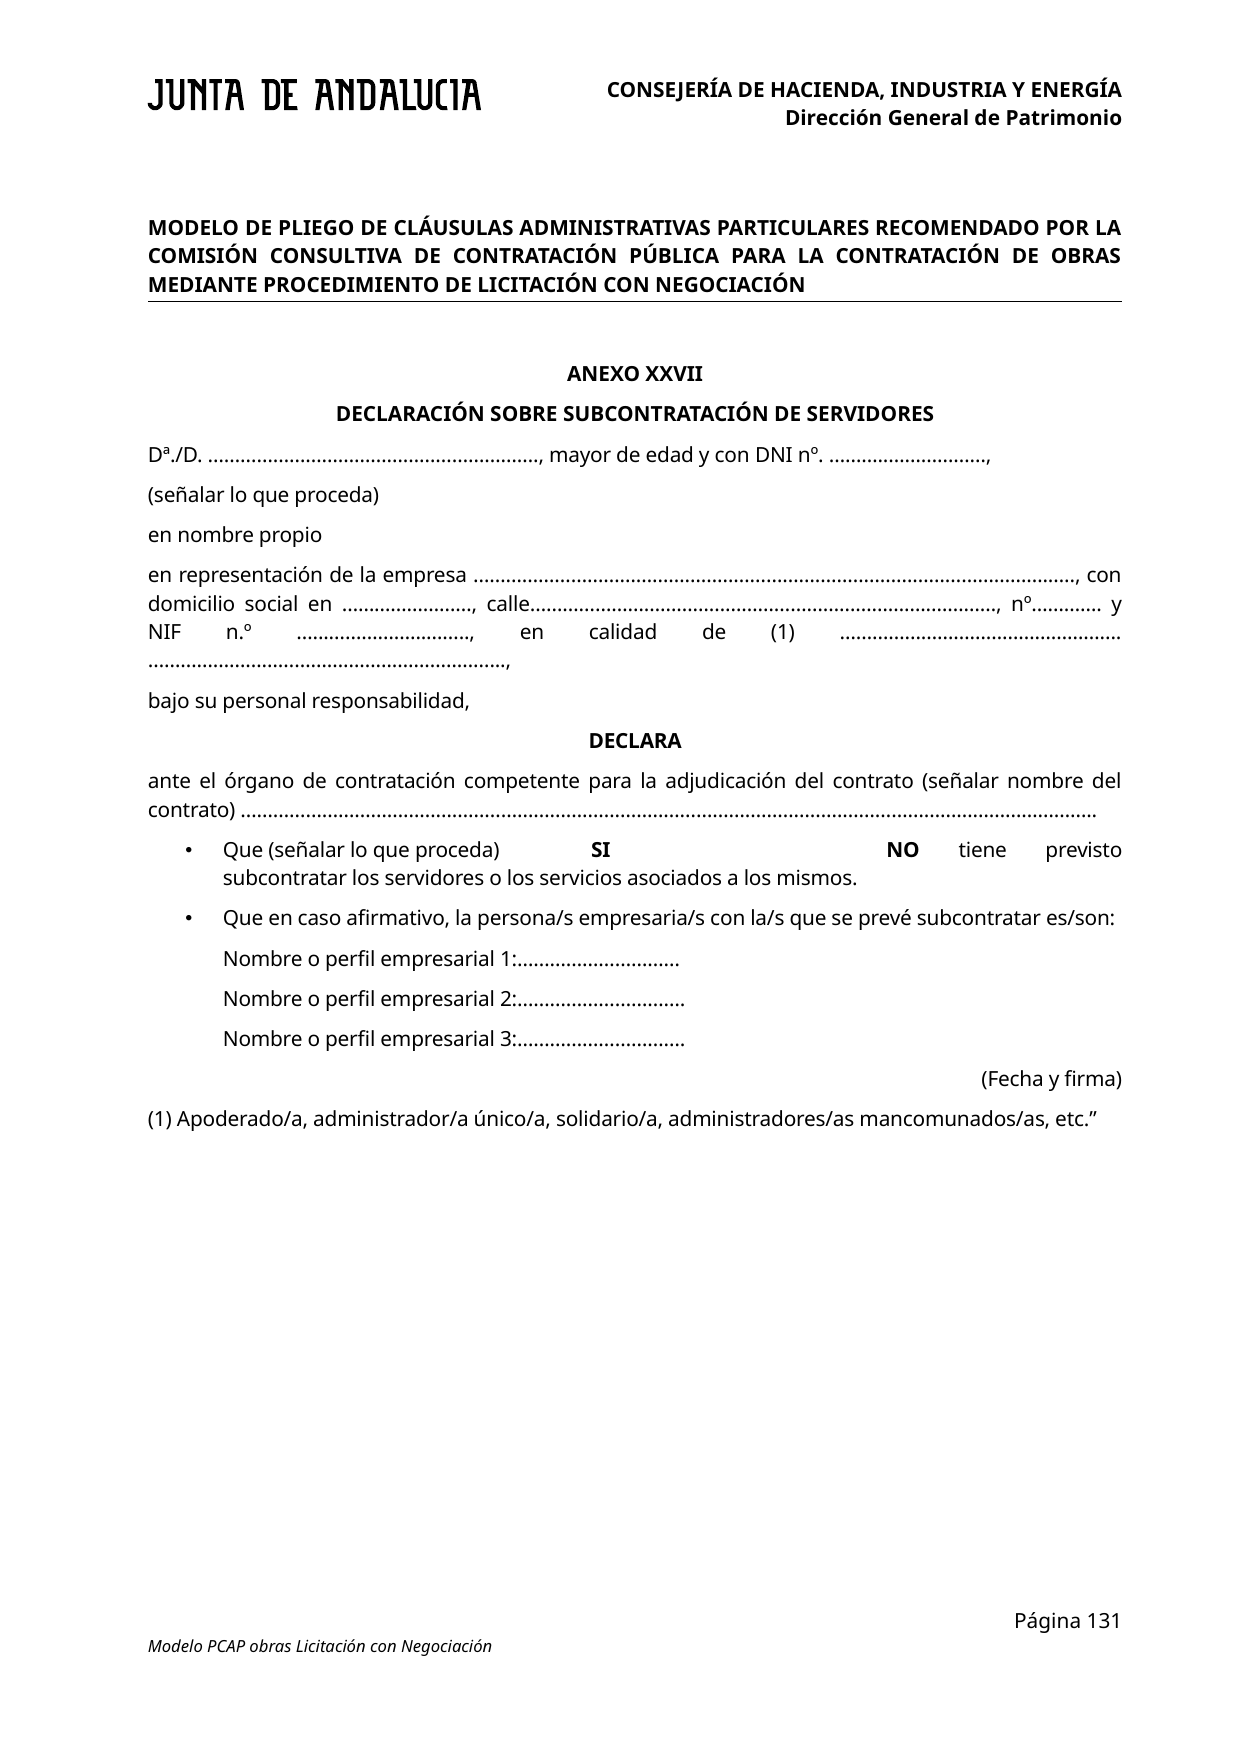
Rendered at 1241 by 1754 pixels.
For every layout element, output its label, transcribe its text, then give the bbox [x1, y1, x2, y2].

text en representación de la empresa …………………………………………………………………………………………….….., con domicilio social en ……………………, calle………………………………………………………………..…………, nº…………. y NIF n.º …...……………...…….., en calidad de (1) …………...……………………………....………………………………………………………..., [148, 560, 1122, 674]
text (1) Apoderado/a, administrador/a único/a, solidario/a, administradores/as mancomunados/as, etc.” [148, 1104, 1122, 1133]
text en nombre propio [148, 520, 1122, 548]
list Que (señalar lo que proceda) SI NO tiene previsto subcontratar los servidores o los servicios asociados a los mismos. [185, 835, 1122, 892]
text (señalar lo que proceda) [148, 480, 1122, 508]
text DECLARACIÓN SOBRE SUBCONTRATACIÓN DE SERVIDORES [148, 399, 1122, 428]
list Nombre o perfil empresarial 3:…………………………. [185, 1024, 1122, 1053]
list Nombre o perfil empresarial 1:………………………… [185, 944, 1122, 972]
text ANEXO XXVII [148, 359, 1122, 388]
text DECLARA [148, 726, 1122, 754]
text bajo su personal responsabilidad, [148, 686, 1122, 714]
list Que en caso afirmativo, la persona/s empresaria/s con la/s que se prevé subcontratar es/son: [185, 903, 1122, 932]
text (Fecha y firma) [148, 1064, 1122, 1093]
text Dª./D. ……………………………………………………., mayor de edad y con DNI nº. ………..………………, [148, 440, 1122, 468]
list Nombre o perfil empresarial 2:…………………………. [185, 984, 1122, 1012]
text MODELO DE PLIEGO DE CLÁUSULAS ADMINISTRATIVAS PARTICULARES RECOMENDADO POR LA COMISIÓN CONSULTIVA DE CONTRATACIÓN PÚBLICA PARA LA CONTRATACIÓN DE OBRAS MEDIANTE PROCEDIMIENTO DE LICITACIÓN CON NEGOCIACIÓN [148, 213, 1122, 301]
text ante el órgano de contratación competente para la adjudicación del contrato (señalar nombre del contrato) ………………………………………………………………………………………………………………………………………….. [148, 766, 1122, 823]
